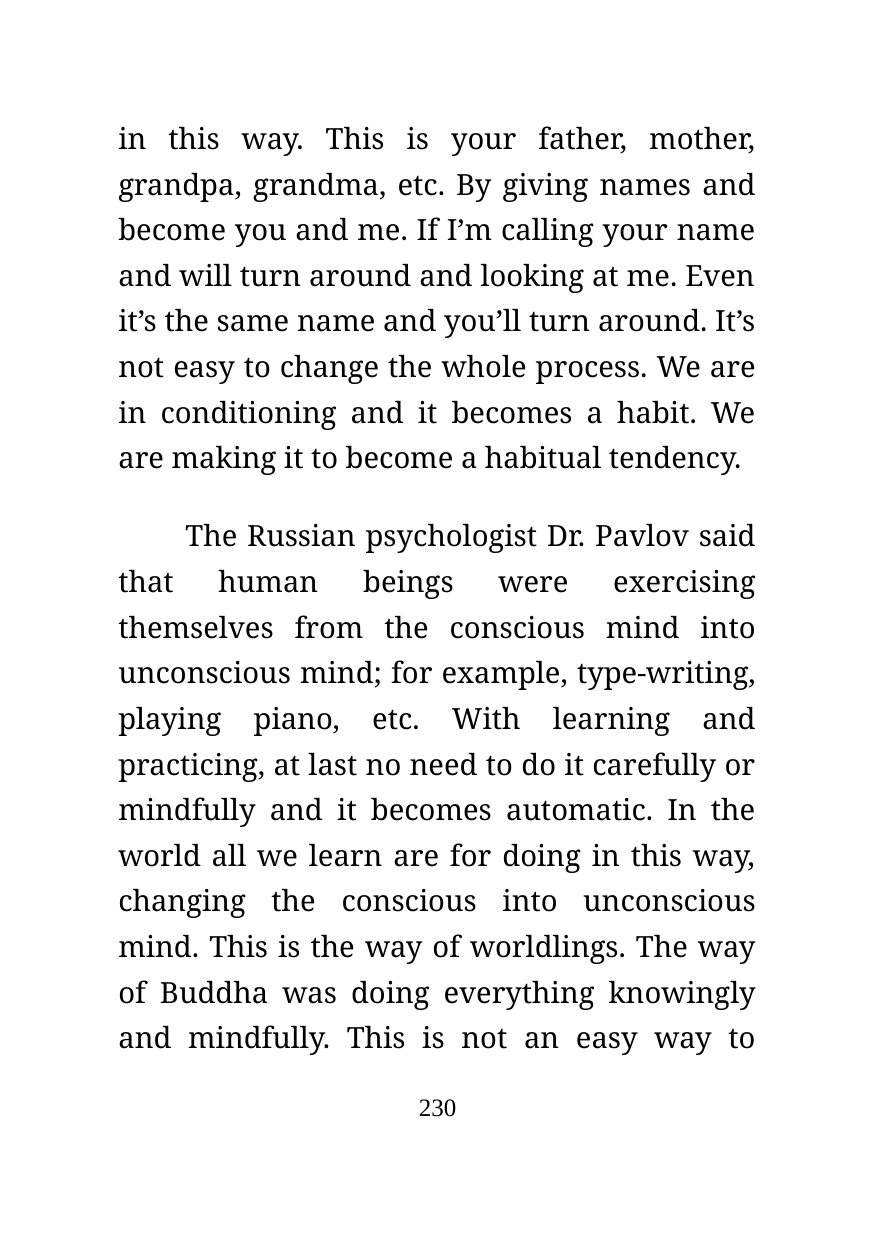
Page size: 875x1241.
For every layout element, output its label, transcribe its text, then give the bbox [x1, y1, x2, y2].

text in this way. This is your father, mother, grandpa, grandma, etc. By giving names and become you and me. If I’m calling your name and will turn around and looking at me. Even it’s the same name and you’ll turn around. It’s not easy to change the whole process. We are in conditioning and it becomes a habit. We are making it to become a habitual tendency. [118, 118, 756, 477]
text The Russian psychologist Dr. Pavlov said that human beings were exercising themselves from the conscious mind into unconscious mind; for example, type-writing, playing piano, etc. With learning and practicing, at last no need to do it carefully or mindfully and it becomes automatic. In the world all we learn are for doing in this way, changing the conscious into unconscious mind. This is the way of worldlings. The way of Buddha was doing everything knowingly and mindfully. This is not an easy way to [118, 516, 756, 1057]
